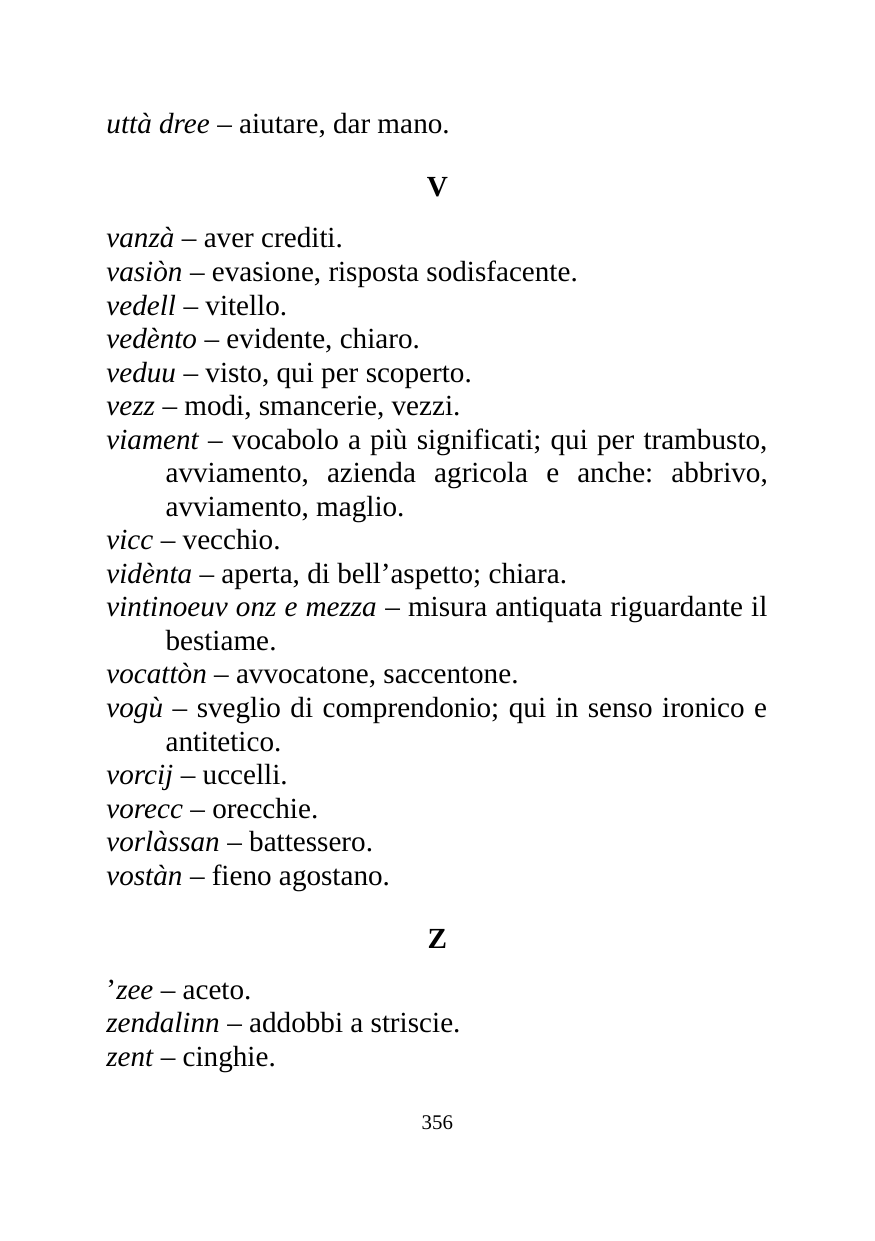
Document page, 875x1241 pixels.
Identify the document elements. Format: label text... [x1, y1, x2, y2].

text vocattòn – avvocatone, saccentone. [106, 657, 768, 690]
text vasiòn – evasione, risposta sodisfacente. [106, 254, 768, 288]
text Z [106, 921, 768, 954]
text veduu – visto, qui per scoperto. [106, 355, 768, 388]
text vanzà – aver crediti. [106, 221, 768, 254]
text vorecc – orecchie. [106, 791, 768, 824]
text vezz – modi, smancerie, vezzi. [106, 388, 768, 422]
text ’zee – aceto. [106, 972, 768, 1006]
text viament – vocabolo a più significati; qui per trambusto, avviamento, azienda agricola e anche: abbrivo, avviamento, maglio. [106, 422, 768, 522]
text vostàn – fieno agostano. [106, 858, 768, 891]
text vedell – vitello. [106, 288, 768, 321]
text zendalinn – addobbi a striscie. [106, 1006, 768, 1039]
text vogù – sveglio di comprendonio; qui in senso ironico e antitetico. [106, 690, 768, 757]
text vorlàssan – battessero. [106, 824, 768, 858]
text V [106, 169, 768, 203]
text vedènto – evidente, chiaro. [106, 321, 768, 355]
text uttà dree – aiutare, dar mano. [106, 106, 768, 140]
text vidènta – aperta, di bell’aspetto; chiara. [106, 556, 768, 589]
text zent – cinghie. [106, 1039, 768, 1073]
text vicc – vecchio. [106, 522, 768, 556]
text vorcij – uccelli. [106, 757, 768, 791]
text vintinoeuv onz e mezza – misura antiquata riguardante il bestiame. [106, 589, 768, 657]
